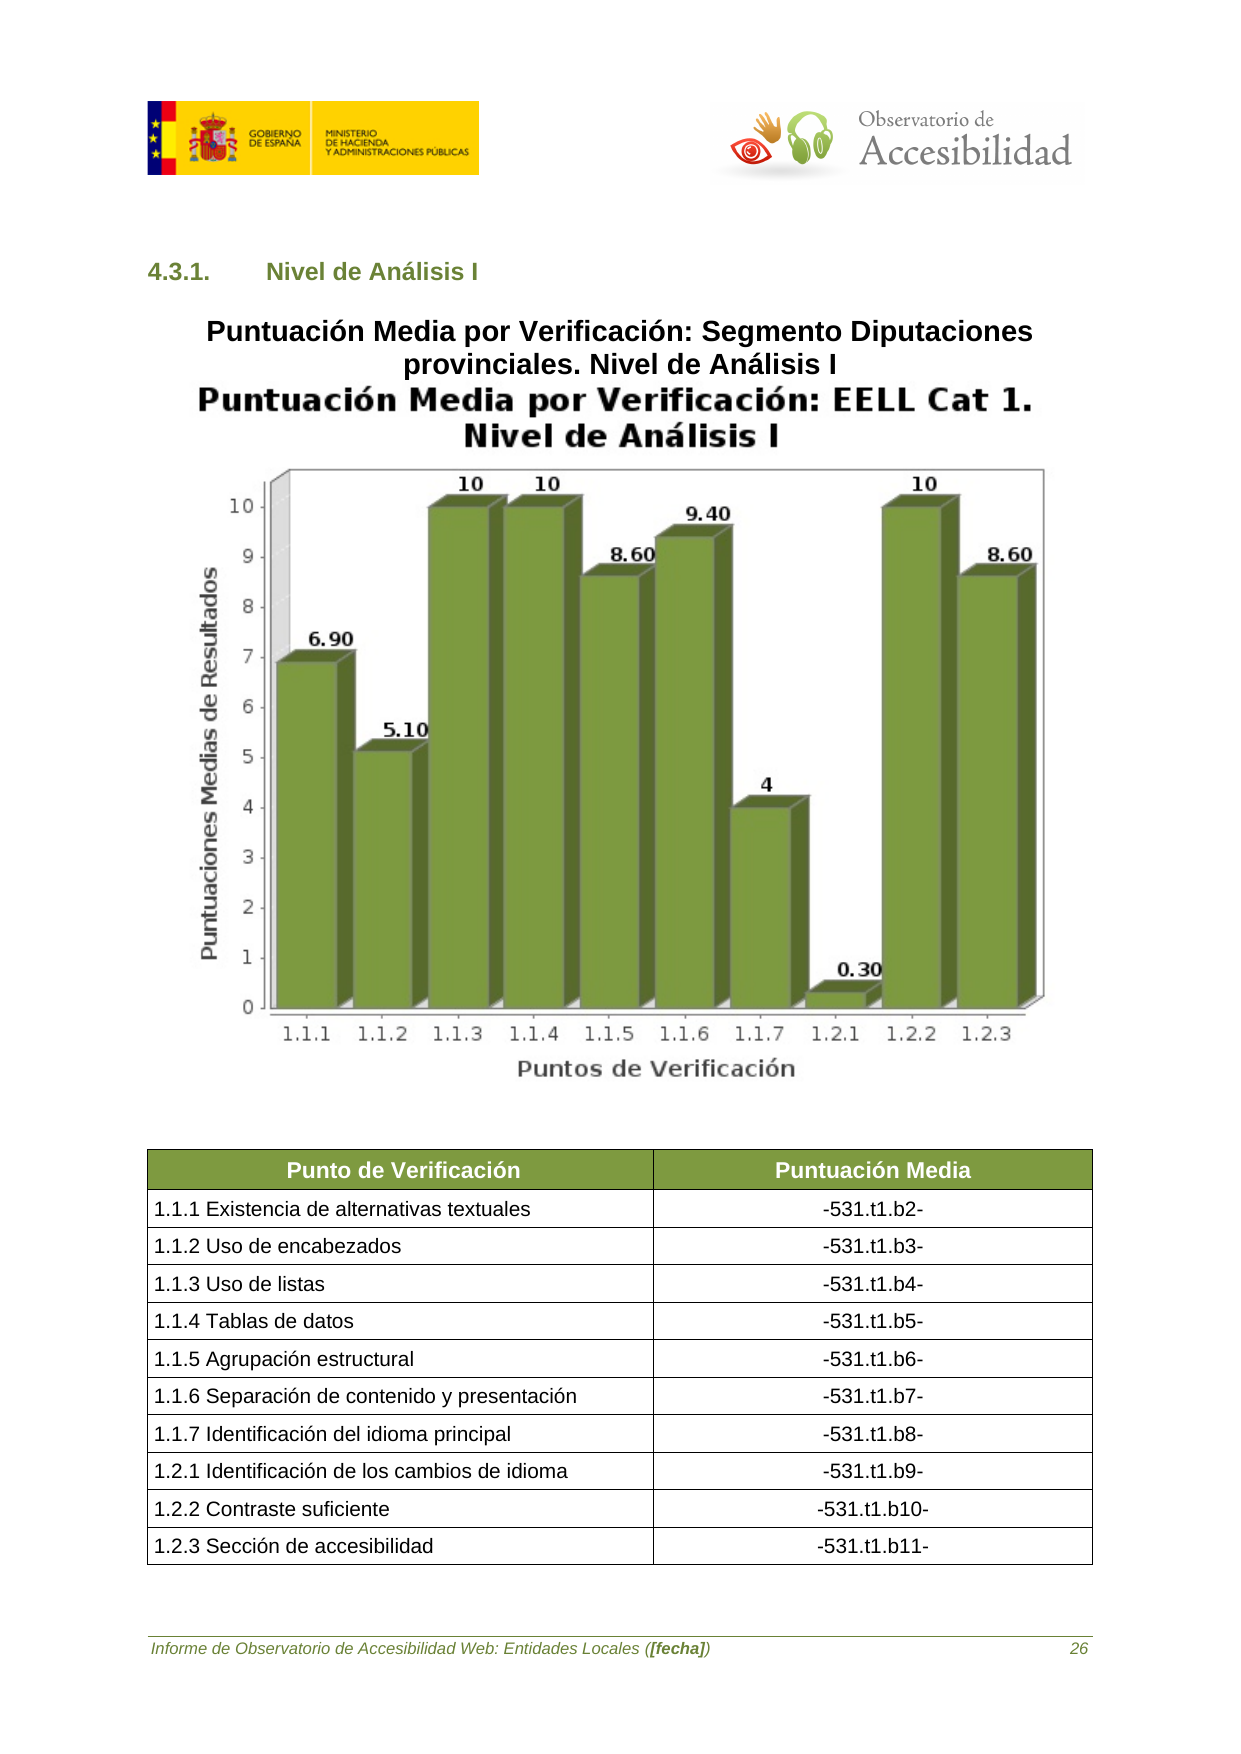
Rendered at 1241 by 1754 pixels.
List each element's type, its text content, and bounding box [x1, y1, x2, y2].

text Puntuación Media por Verificación: Segmento Diputaciones provinciales. Nivel de Análisis I [148, 314, 1092, 381]
picture [710, 102, 1086, 185]
table_cell 1.1.5 Agrupación estructural [148, 1340, 653, 1377]
table_cell 1.1.6 Separación de contenido y presentación [148, 1378, 653, 1414]
table_header Puntuación Media [654, 1150, 1092, 1189]
table_cell 1.1.1 Existencia de alternativas textuales [148, 1190, 653, 1227]
table_cell -531.t1.b8- [654, 1415, 1092, 1452]
table_cell 1.2.1 Identificación de los cambios de idioma [148, 1453, 653, 1489]
table_cell -531.t1.b9- [654, 1453, 1092, 1489]
table_cell 1.1.3 Uso de listas [148, 1265, 653, 1302]
table_cell -531.t1.b7- [654, 1378, 1092, 1414]
table_cell 1.1.7 Identificación del idioma principal [148, 1415, 653, 1452]
table_cell -531.t1.b5- [654, 1303, 1092, 1339]
table_cell -531.t1.b11- [654, 1528, 1092, 1564]
table_cell -531.t1.b10- [654, 1490, 1092, 1527]
picture [178, 380, 1062, 1091]
table_cell -531.t1.b3- [654, 1228, 1092, 1264]
table_cell 1.1.4 Tablas de datos [148, 1303, 653, 1339]
subtitle Nivel de Análisis I [148, 257, 1092, 286]
picture [147, 101, 479, 175]
table_cell 1.2.2 Contraste suficiente [148, 1490, 653, 1527]
table_cell 1.1.2 Uso de encabezados [148, 1228, 653, 1264]
table_cell -531.t1.b2- [654, 1190, 1092, 1227]
table_cell -531.t1.b6- [654, 1340, 1092, 1377]
table_cell -531.t1.b4- [654, 1265, 1092, 1302]
table_cell 1.2.3 Sección de accesibilidad [148, 1528, 653, 1564]
table_header Punto de Verificación [148, 1150, 653, 1189]
